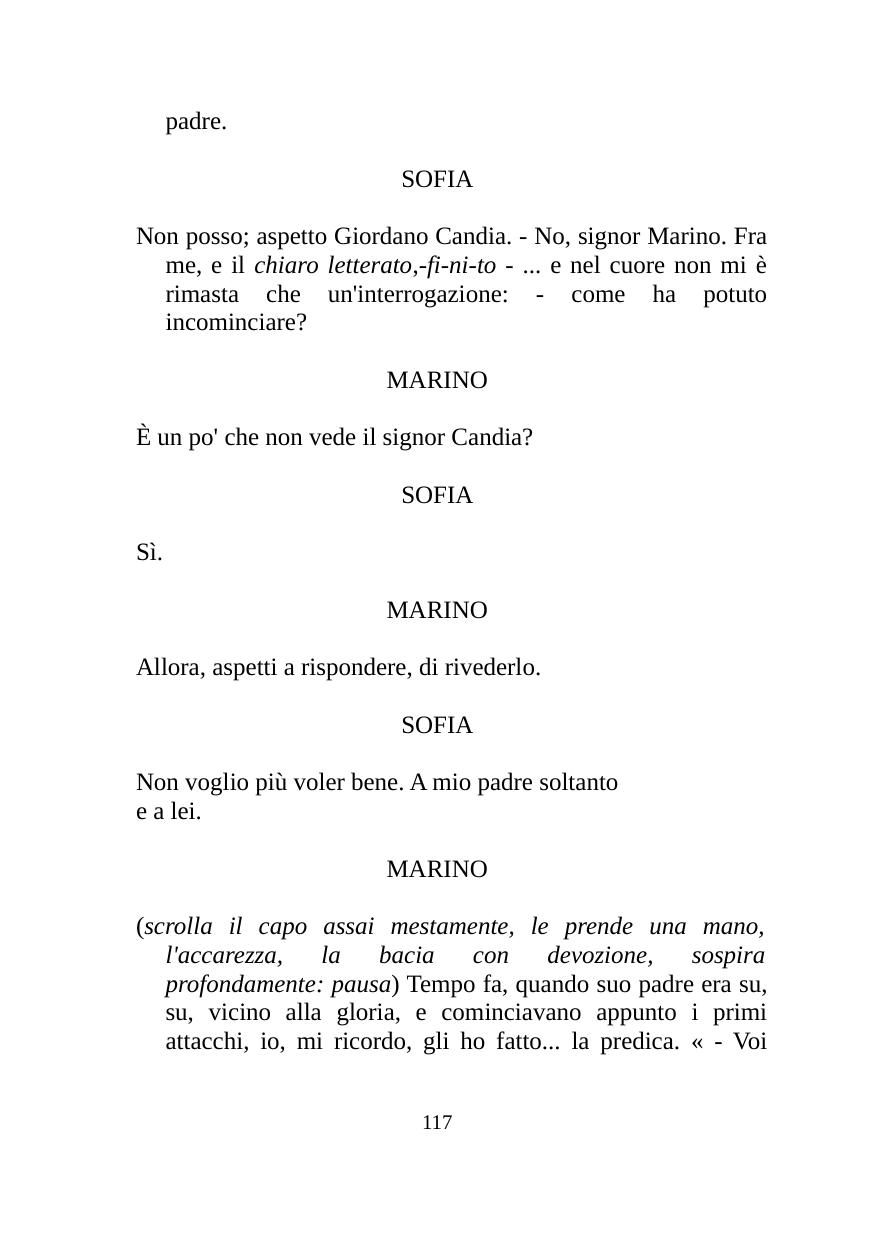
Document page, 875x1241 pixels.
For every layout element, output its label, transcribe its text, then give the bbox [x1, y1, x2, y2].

text Non posso; aspetto Giordano Candia. - No, signor Marino. Fra me, e il chiaro letterato,-fi-ni-to - ... e nel cuore non mi è rimasta che un'interrogazione: - come ha potuto incominciare? [136, 221, 768, 336]
text È un po' che non vede il signor Candia? [136, 422, 768, 451]
text Sì. [136, 537, 768, 566]
text Allora, aspetti a rispondere, di rivederlo. [136, 652, 768, 681]
text MARINO [106, 595, 768, 624]
text SOFIA [106, 480, 768, 509]
text (scrolla il capo assai mestamente, le prende una mano, l'accarezza, la bacia con devozione, sospira profondamente: pausa) Tempo fa, quando suo padre era su, su, vicino alla gloria, e cominciavano appunto i primi attacchi, io, mi ricordo, gli ho fatto... la predica. « - Voi [136, 911, 768, 1055]
text Non voglio più voler bene. A mio padre soltanto [136, 767, 768, 796]
text MARINO [106, 365, 768, 394]
text padre. [136, 106, 768, 135]
text SOFIA [106, 164, 768, 192]
text SOFIA [106, 710, 768, 739]
text MARINO [106, 854, 768, 882]
text e a lei. [136, 796, 768, 825]
